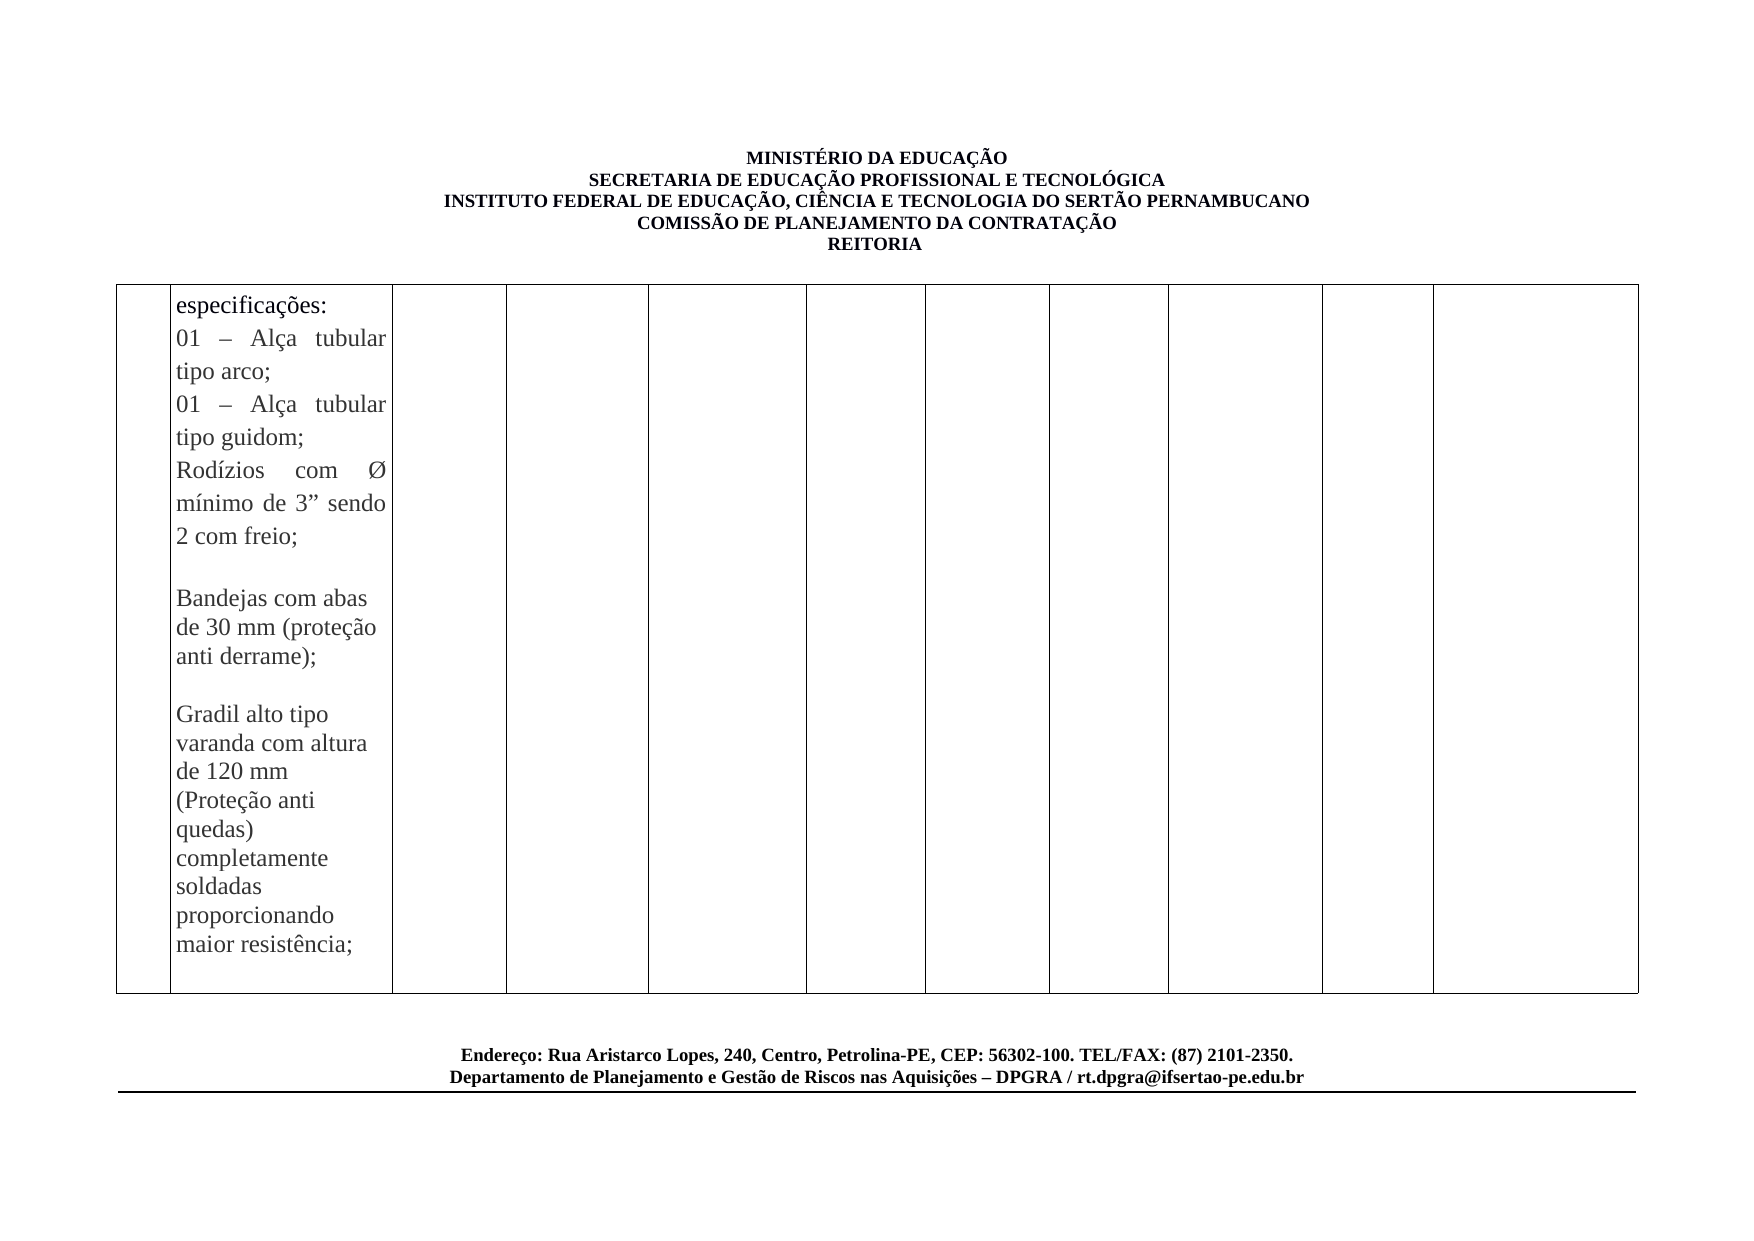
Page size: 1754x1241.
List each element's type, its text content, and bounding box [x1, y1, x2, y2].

table_cell [807, 285, 925, 992]
table_cell [507, 285, 648, 992]
table_cell [1169, 285, 1322, 992]
table_cell [1050, 285, 1168, 992]
table_cell [117, 285, 170, 992]
table_cell especificações: 01 – Alça tubular tipo arco; 01 – Alça tubular tipo guidom; Rodízios com Ø mínimo de 3” sendo 2 com freio; Bandejas com abas de 30 mm (proteção anti derrame); Gradil alto tipo varanda com altura de 120 mm (Proteção anti quedas) completamente soldadas proporcionando maior resistência; [171, 285, 392, 992]
table_cell [926, 285, 1049, 992]
table_cell [393, 285, 506, 992]
table_cell [649, 285, 806, 992]
table_cell [1434, 285, 1638, 992]
table_cell [1323, 285, 1433, 992]
